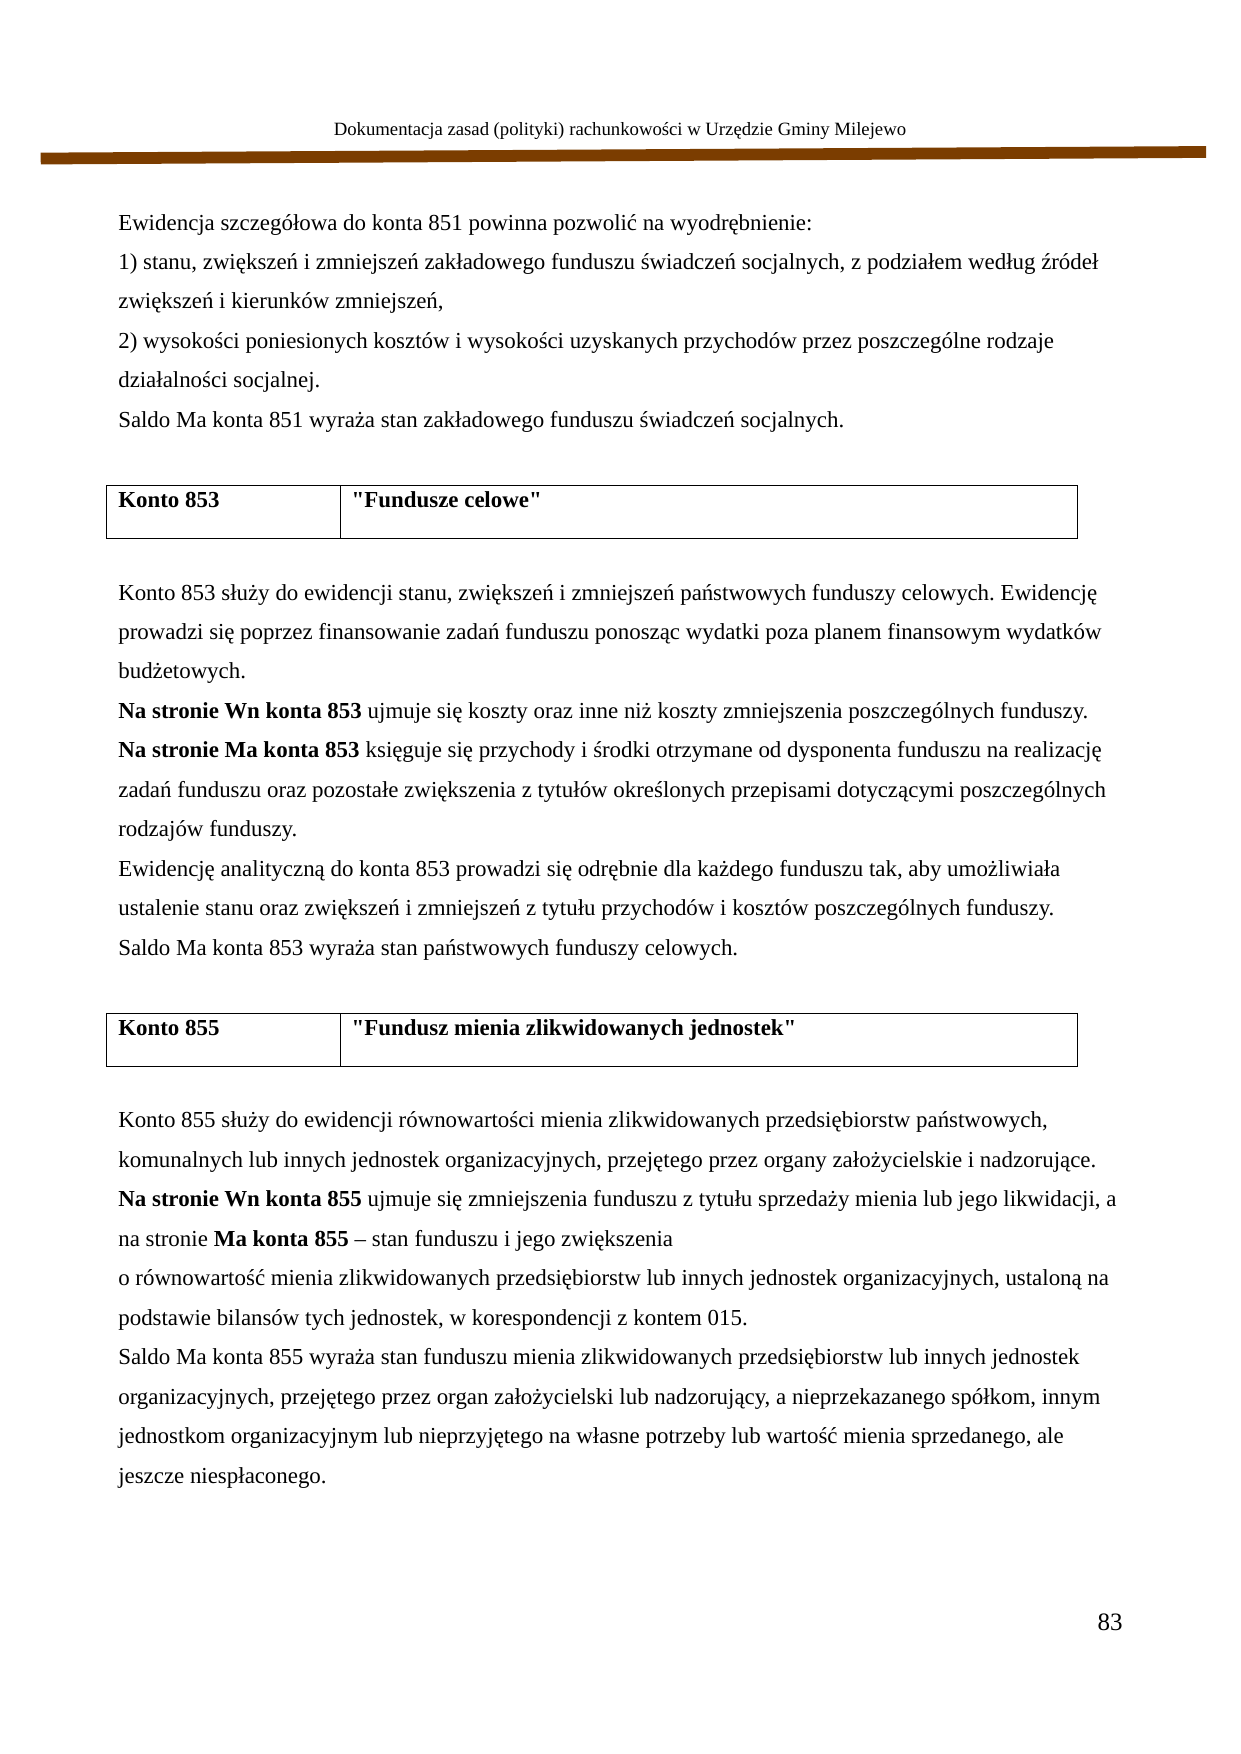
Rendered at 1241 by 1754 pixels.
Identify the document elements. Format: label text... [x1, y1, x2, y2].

table_header "Fundusze celowe" [341, 486, 1077, 538]
table_header Konto 855 [107, 1014, 340, 1066]
text Na stronie Wn konta 855 ujmuje się zmniejszenia funduszu z tytułu sprzedaży mienia lub jego likwidacji, a na stronie Ma konta 855 – stan funduszu i jego zwiększenia o równowartość mienia zlikwidowanych przedsiębiorstw lub innych jednostek organizacyjnych, ustaloną na podstawie bilansów tych jednostek, w korespondencji z kontem 015. [118, 1186, 1122, 1330]
text Konto 853 służy do ewidencji stanu, zwiększeń i zmniejszeń państwowych funduszy celowych. Ewidencję prowadzi się poprzez finansowanie zadań funduszu ponosząc wydatki poza planem finansowym wydatków budżetowych. [118, 579, 1122, 684]
text Saldo Ma konta 855 wyraża stan funduszu mienia zlikwidowanych przedsiębiorstw lub innych jednostek organizacyjnych, przejętego przez organ założycielski lub nadzorujący, a nieprzekazanego spółkom, innym jednostkom organizacyjnym lub nieprzyjętego na własne potrzeby lub wartość mienia sprzedanego, ale jeszcze niespłaconego. [118, 1343, 1122, 1488]
text Ewidencję analityczną do konta 853 prowadzi się odrębnie dla każdego funduszu tak, aby umożliwiała ustalenie stanu oraz zwiększeń i zmniejszeń z tytułu przychodów i kosztów poszczególnych funduszy. [118, 855, 1122, 921]
text Saldo Ma konta 851 wyraża stan zakładowego funduszu świadczeń socjalnych. [118, 406, 1122, 432]
text Konto 855 służy do ewidencji równowartości mienia zlikwidowanych przedsiębiorstw państwowych, komunalnych lub innych jednostek organizacyjnych, przejętego przez organy założycielskie i nadzorujące. [118, 1107, 1122, 1172]
table_header Konto 853 [107, 486, 340, 538]
table_header "Fundusz mienia zlikwidowanych jednostek" [341, 1014, 1077, 1066]
text Saldo Ma konta 853 wyraża stan państwowych funduszy celowych. [118, 934, 1122, 960]
text 1) stanu, zwiększeń i zmniejszeń zakładowego funduszu świadczeń socjalnych, z podziałem według źródeł zwiększeń i kierunków zmniejszeń, [118, 248, 1122, 314]
text Na stronie Wn konta 853 ujmuje się koszty oraz inne niż koszty zmniejszenia poszczególnych funduszy. [118, 697, 1122, 723]
text Ewidencja szczegółowa do konta 851 powinna pozwolić na wyodrębnienie: [118, 209, 1122, 235]
text 2) wysokości poniesionych kosztów i wysokości uzyskanych przychodów przez poszczególne rodzaje działalności socjalnej. [118, 327, 1122, 393]
text Na stronie Ma konta 853 księguje się przychody i środki otrzymane od dysponenta funduszu na realizację zadań funduszu oraz pozostałe zwiększenia z tytułów określonych przepisami dotyczącymi poszczególnych rodzajów funduszy. [118, 737, 1122, 842]
